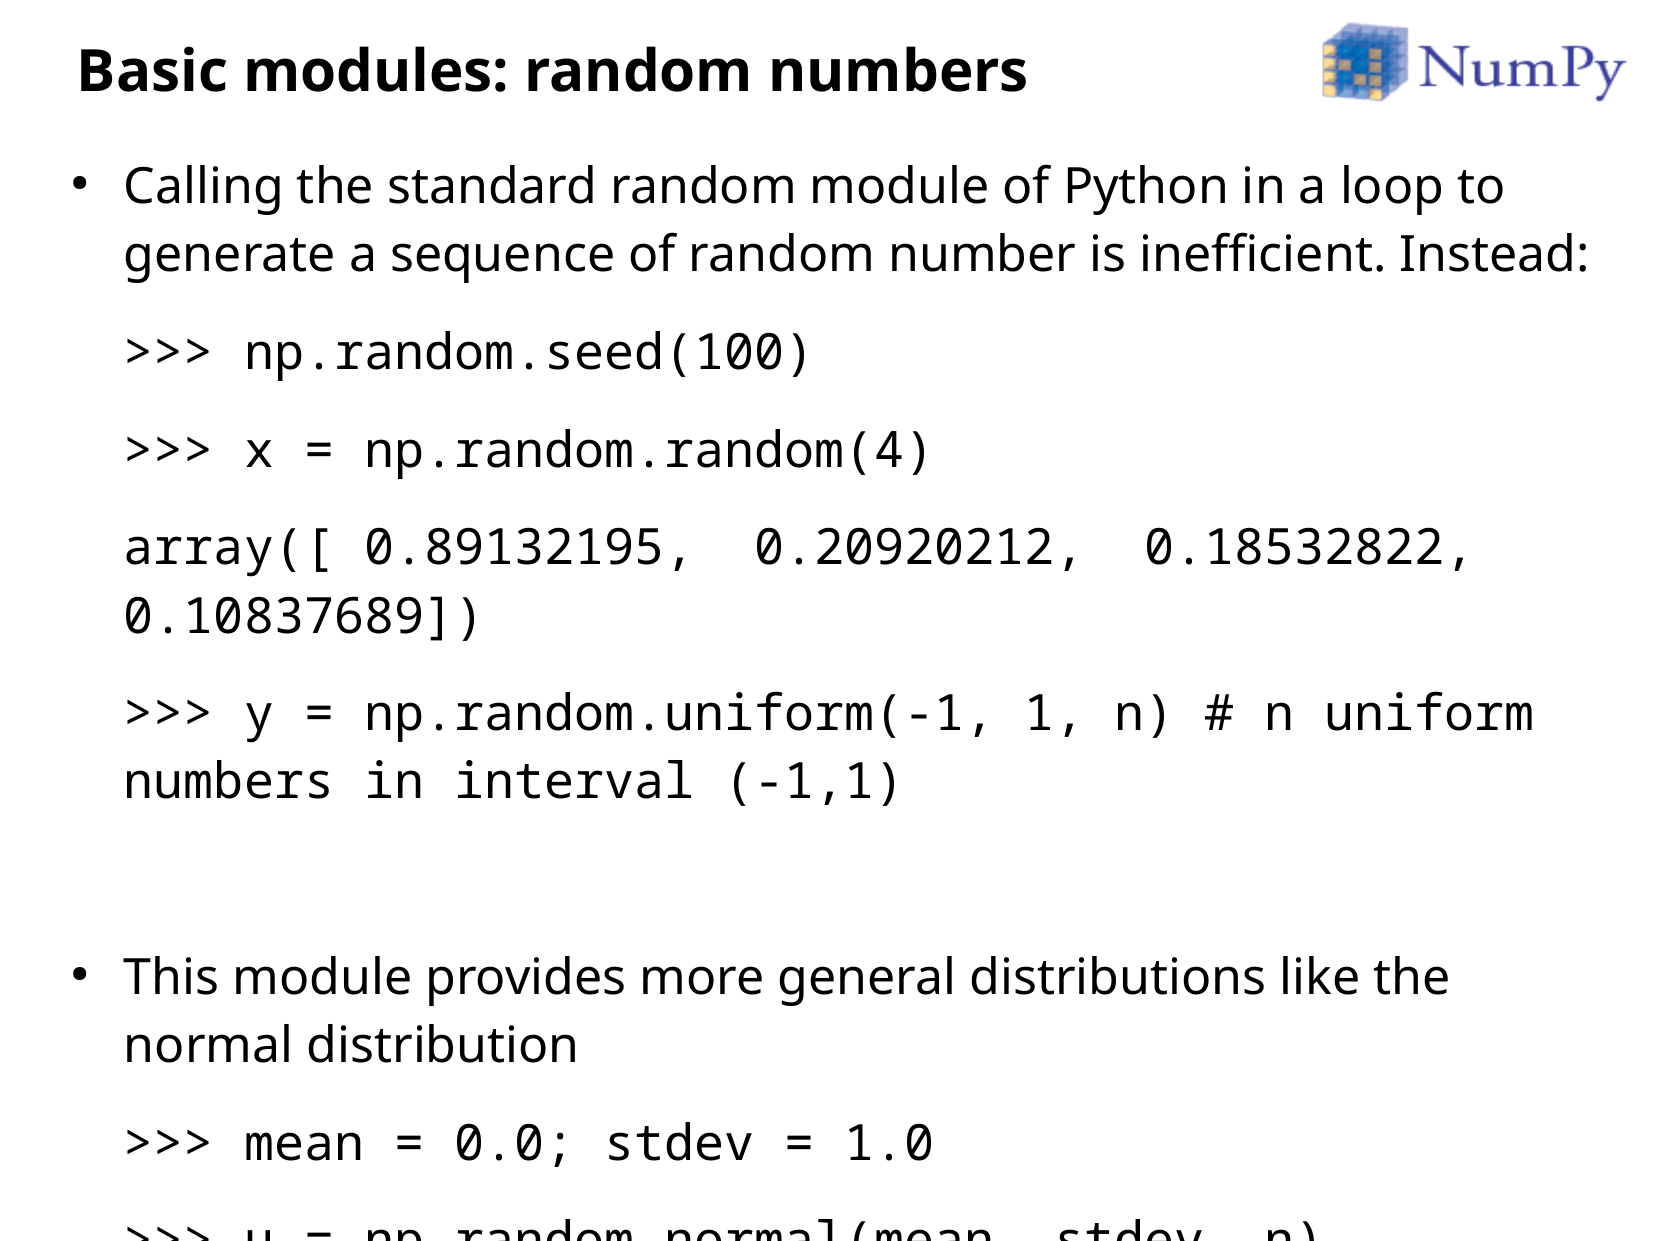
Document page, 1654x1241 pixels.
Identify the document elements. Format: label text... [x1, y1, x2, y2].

list Calling the standard random module of Python in a loop to generate a sequence of random number is inefficient. Instead: >>> np.random.seed(100) >>> x = np.random.random(4) array([ 0.89132195, 0.20920212, 0.18532822, 0.10837689]) >>> y = np.random.uniform(-1, 1, n) # n uniform numbers in interval (-1,1) This module provides more general distributions like the normal distribution >>> mean = 0.0; stdev = 1.0 >>> u = np.random.normal(mean, stdev, n) [53, 150, 1613, 1201]
picture [1302, 13, 1635, 113]
title Basic modules: random numbers [76, 3, 1570, 135]
